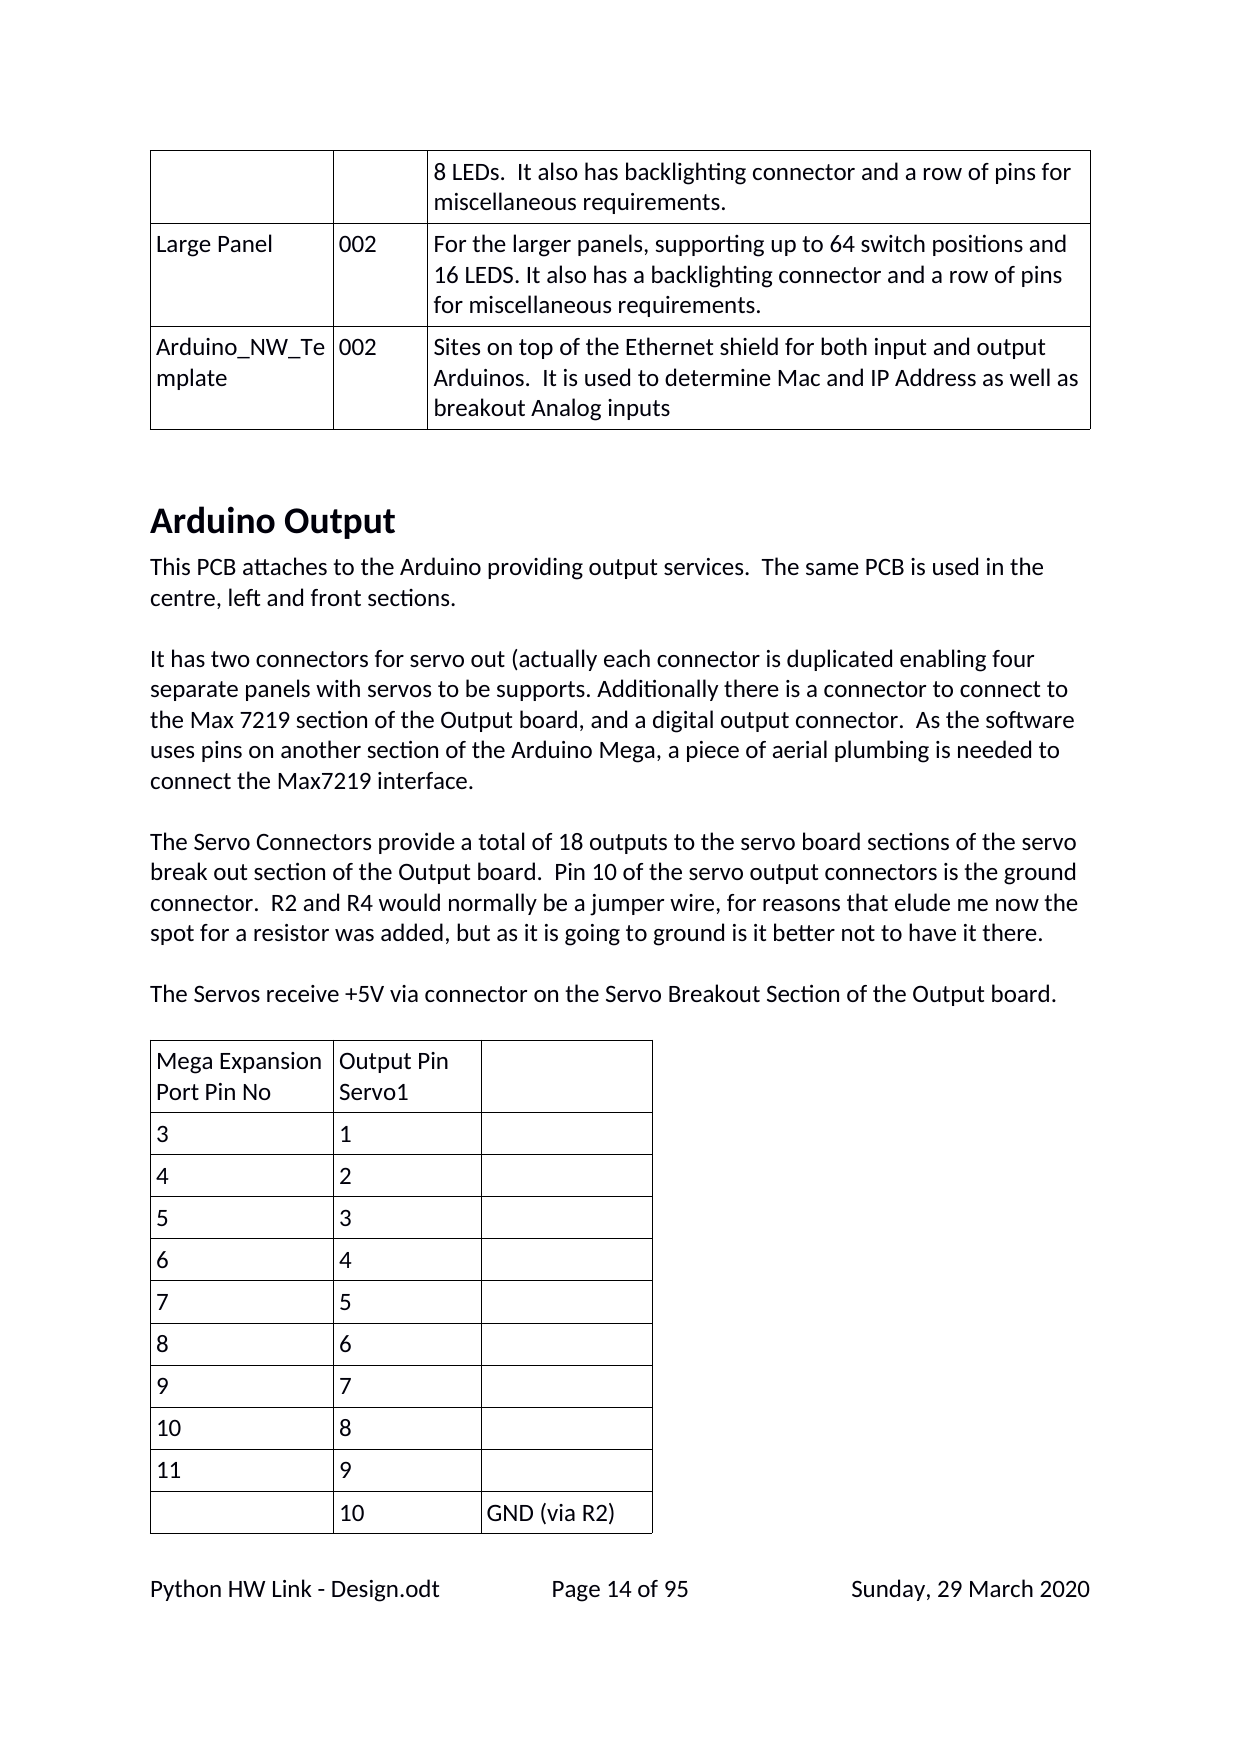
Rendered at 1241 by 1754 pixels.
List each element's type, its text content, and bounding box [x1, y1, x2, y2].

table_cell 8 LEDs. It also has backlighting connector and a row of pins for miscellaneous requirements. [428, 151, 1090, 223]
table_cell Arduino_NW_Template [151, 327, 333, 429]
table_cell Sites on top of the Ethernet shield for both input and output Arduinos. It is used to determine Mac and IP Address as well as breakout Analog inputs [428, 327, 1090, 429]
table_cell 11 [151, 1450, 333, 1491]
text The Servo Connectors provide a total of 18 outputs to the servo board sections of the servo break out section of the Output board. Pin 10 of the servo output connectors is the ground connector. R2 and R4 would normally be a jumper wire, for reasons that elude me now the spot for a resistor was added, but as it is going to ground is it better not to have it there. [150, 826, 1090, 948]
table_cell [151, 151, 333, 223]
table_cell [151, 1492, 333, 1533]
table_cell 002 [334, 224, 427, 326]
table_cell 9 [151, 1366, 333, 1407]
table_cell 7 [151, 1281, 333, 1322]
table_header Output Pin Servo1 [334, 1041, 481, 1112]
table_cell [482, 1113, 652, 1154]
table_cell 3 [151, 1113, 333, 1154]
table_cell GND (via R2) [482, 1492, 652, 1533]
table_cell 1 [334, 1113, 481, 1154]
table_cell 8 [151, 1324, 333, 1364]
text The Servos receive +5V via connector on the Servo Breakout Section of the Output board. [150, 978, 1090, 1009]
table_cell 3 [334, 1197, 481, 1238]
table_cell 9 [334, 1450, 481, 1491]
table_cell 5 [151, 1197, 333, 1238]
text It has two connectors for servo out (actually each connector is duplicated enabling four separate panels with servos to be supports. Additionally there is a connector to connect to the Max 7219 section of the Output board, and a digital output connector. As the software uses pins on another section of the Arduino Mega, a piece of aerial plumbing is needed to connect the Max7219 interface. [150, 643, 1090, 795]
table_cell 6 [334, 1324, 481, 1364]
table_cell 8 [334, 1408, 481, 1449]
table_cell 7 [334, 1366, 481, 1407]
table_cell For the larger panels, supporting up to 64 switch positions and 16 LEDS. It also has a backlighting connector and a row of pins for miscellaneous requirements. [428, 224, 1090, 326]
table_cell [482, 1281, 652, 1322]
table_cell [482, 1197, 652, 1238]
table_cell [482, 1239, 652, 1280]
table_header [482, 1041, 652, 1112]
table_cell [482, 1366, 652, 1407]
table_header Mega Expansion Port Pin No [151, 1041, 333, 1112]
table_cell [334, 151, 427, 223]
subtitle Arduino Output [150, 497, 1090, 543]
table_cell 2 [334, 1155, 481, 1196]
text This PCB attaches to the Arduino providing output services. The same PCB is used in the centre, left and front sections. [150, 551, 1090, 612]
table_cell 5 [334, 1281, 481, 1322]
table_cell 002 [334, 327, 427, 429]
table_cell 10 [334, 1492, 481, 1533]
table_cell 10 [151, 1408, 333, 1449]
table_cell [482, 1408, 652, 1449]
table_cell 6 [151, 1239, 333, 1280]
table_cell 4 [151, 1155, 333, 1196]
table_cell 4 [334, 1239, 481, 1280]
table_cell [482, 1324, 652, 1364]
table_cell [482, 1155, 652, 1196]
table_cell Large Panel [151, 224, 333, 326]
table_cell [482, 1450, 652, 1491]
